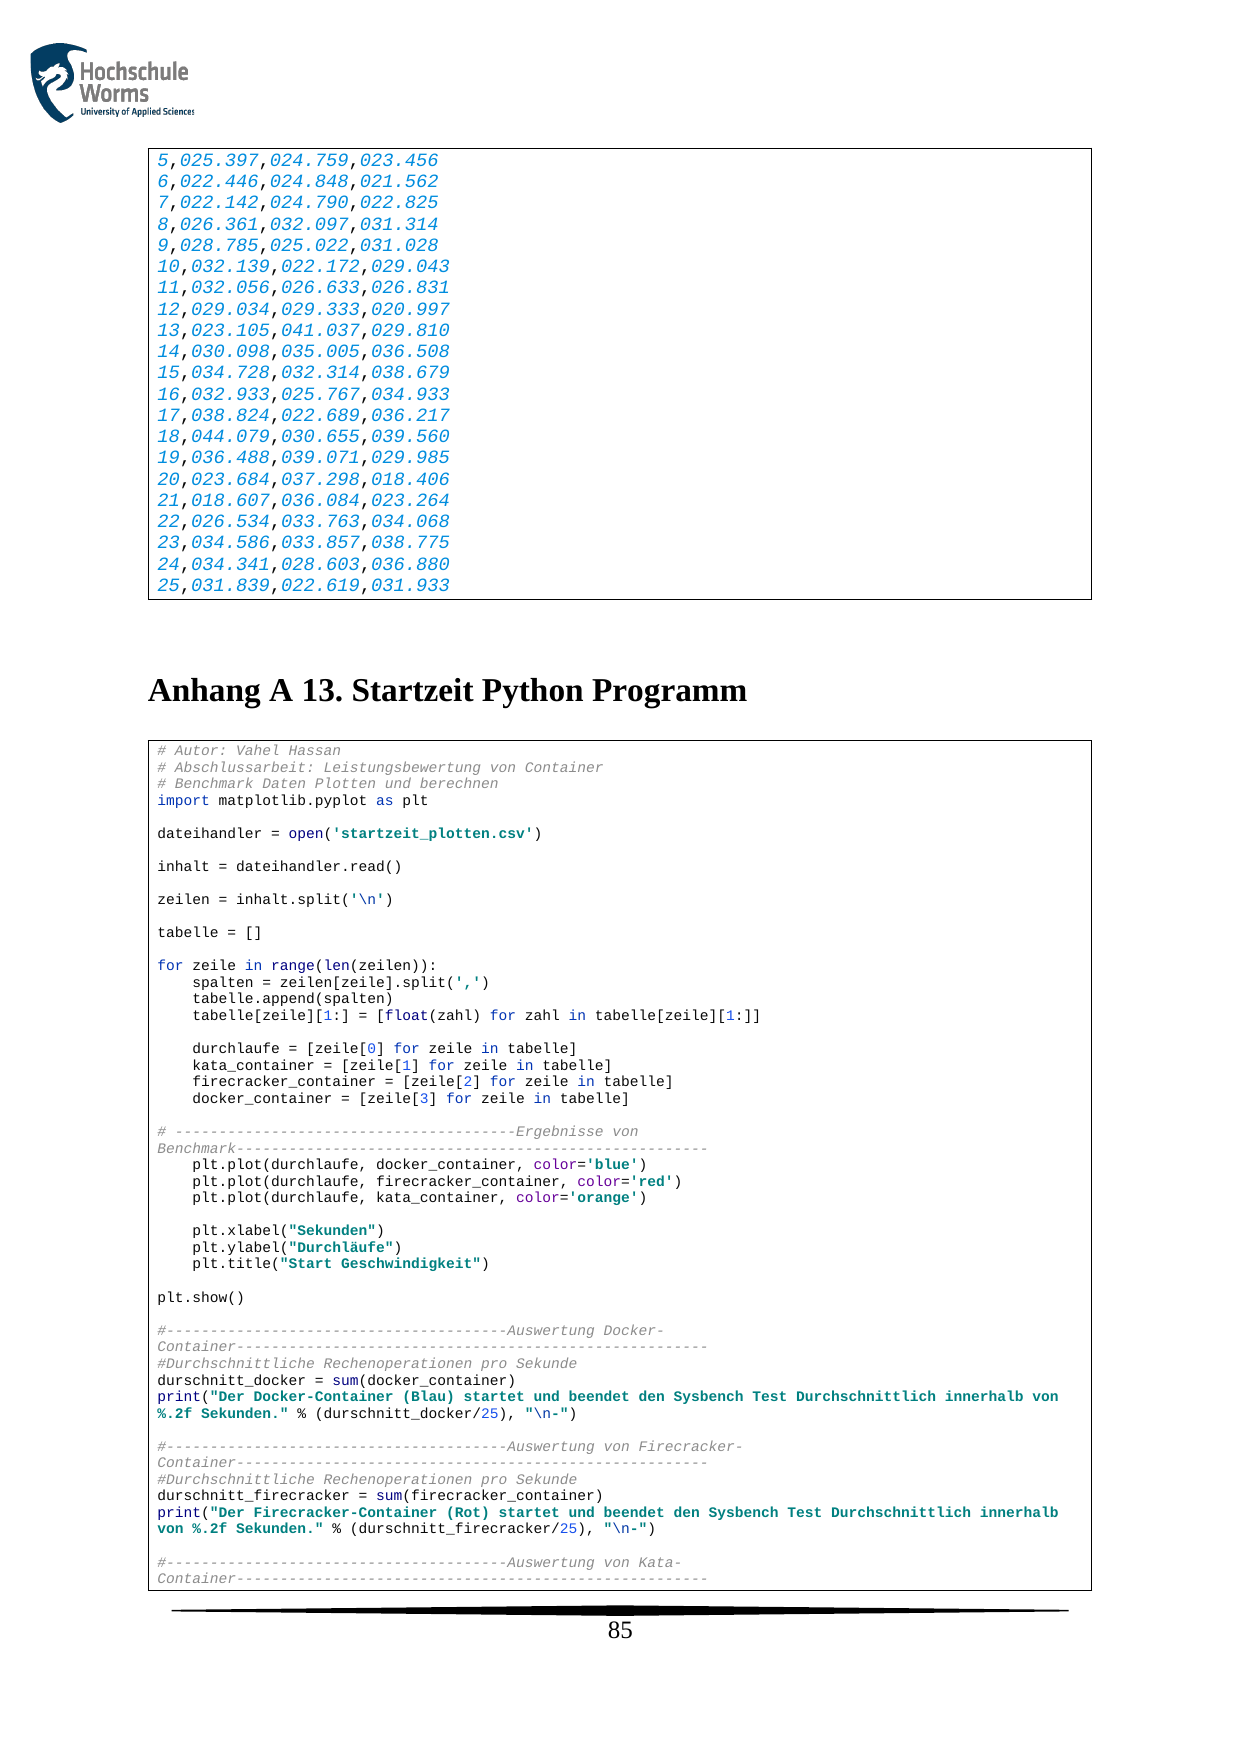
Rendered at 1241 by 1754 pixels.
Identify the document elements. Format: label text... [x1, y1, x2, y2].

text Anhang A 13. Startzeit Python Programm [148, 670, 1092, 708]
text 5,025.397,024.759,023.456 6,022.446,024.848,021.562 7,022.142,024.790,022.825 8,026.361,032.097,031.314 9,028.785,025.022,031.028 10,032.139,022.172,029.043 11,032.056,026.633,026.831 12,029.034,029.333,020.997 13,023.105,041.037,029.810 14,030.098,035.005,036.508 15,034.728,032.314,038.679 16,032.933,025.767,034.933 17,038.824,022.689,036.217 18,044.079,030.655,039.560 19,036.488,039.071,029.985 20,023.684,037.298,018.406 21,018.607,036.084,023.264 22,026.534,033.763,034.068 23,034.586,033.857,038.775 24,034.341,028.603,036.880 25,031.839,022.619,031.933 [149, 149, 1091, 599]
text # Autor: Vahel Hassan # Abschlussarbeit: Leistungsbewertung von Container # Benchmark Daten Plotten und berechnen import matplotlib.pyplot as plt dateihandler = open('startzeit_plotten.csv') inhalt = dateihandler.read() zeilen = inhalt.split('\n') tabelle = [] for zeile in range(len(zeilen)): spalten = zeilen[zeile].split(',') tabelle.append(spalten) tabelle[zeile][1:] = [float(zahl) for zahl in tabelle[zeile][1:]] durchlaufe = [zeile[0] for zeile in tabelle] kata_container = [zeile[1] for zeile in tabelle] firecracker_container = [zeile[2] for zeile in tabelle] docker_container = [zeile[3] for zeile in tabelle] # ---------------------------------------Ergebnisse von Benchmark------------------------------------------------------ plt.plot(durchlaufe, docker_container, color='blue') plt.plot(durchlaufe, firecracker_container, color='red') plt.plot(durchlaufe, kata_container, color='orange') plt.xlabel("Sekunden") plt.ylabel("Durchläufe") plt.title("Start Geschwindigkeit") plt.show() #---------------------------------------Auswertung Docker-Container------------------------------------------------------ #Durchschnittliche Rechenoperationen pro Sekunde durschnitt_docker = sum(docker_container) print("Der Docker-Container (Blau) startet und beendet den Sysbench Test Durchschnittlich innerhalb von %.2f Sekunden." % (durschnitt_docker/25), "\n-") #---------------------------------------Auswertung von Firecracker-Container------------------------------------------------------ #Durchschnittliche Rechenoperationen pro Sekunde durschnitt_firecracker = sum(firecracker_container) print("Der Firecracker-Container (Rot) startet und beendet den Sysbench Test Durchschnittlich innerhalb von %.2f Sekunden." % (durschnitt_firecracker/25), "\n-") #---------------------------------------Auswertung von Kata-Container------------------------------------------------------ [149, 741, 1091, 1590]
